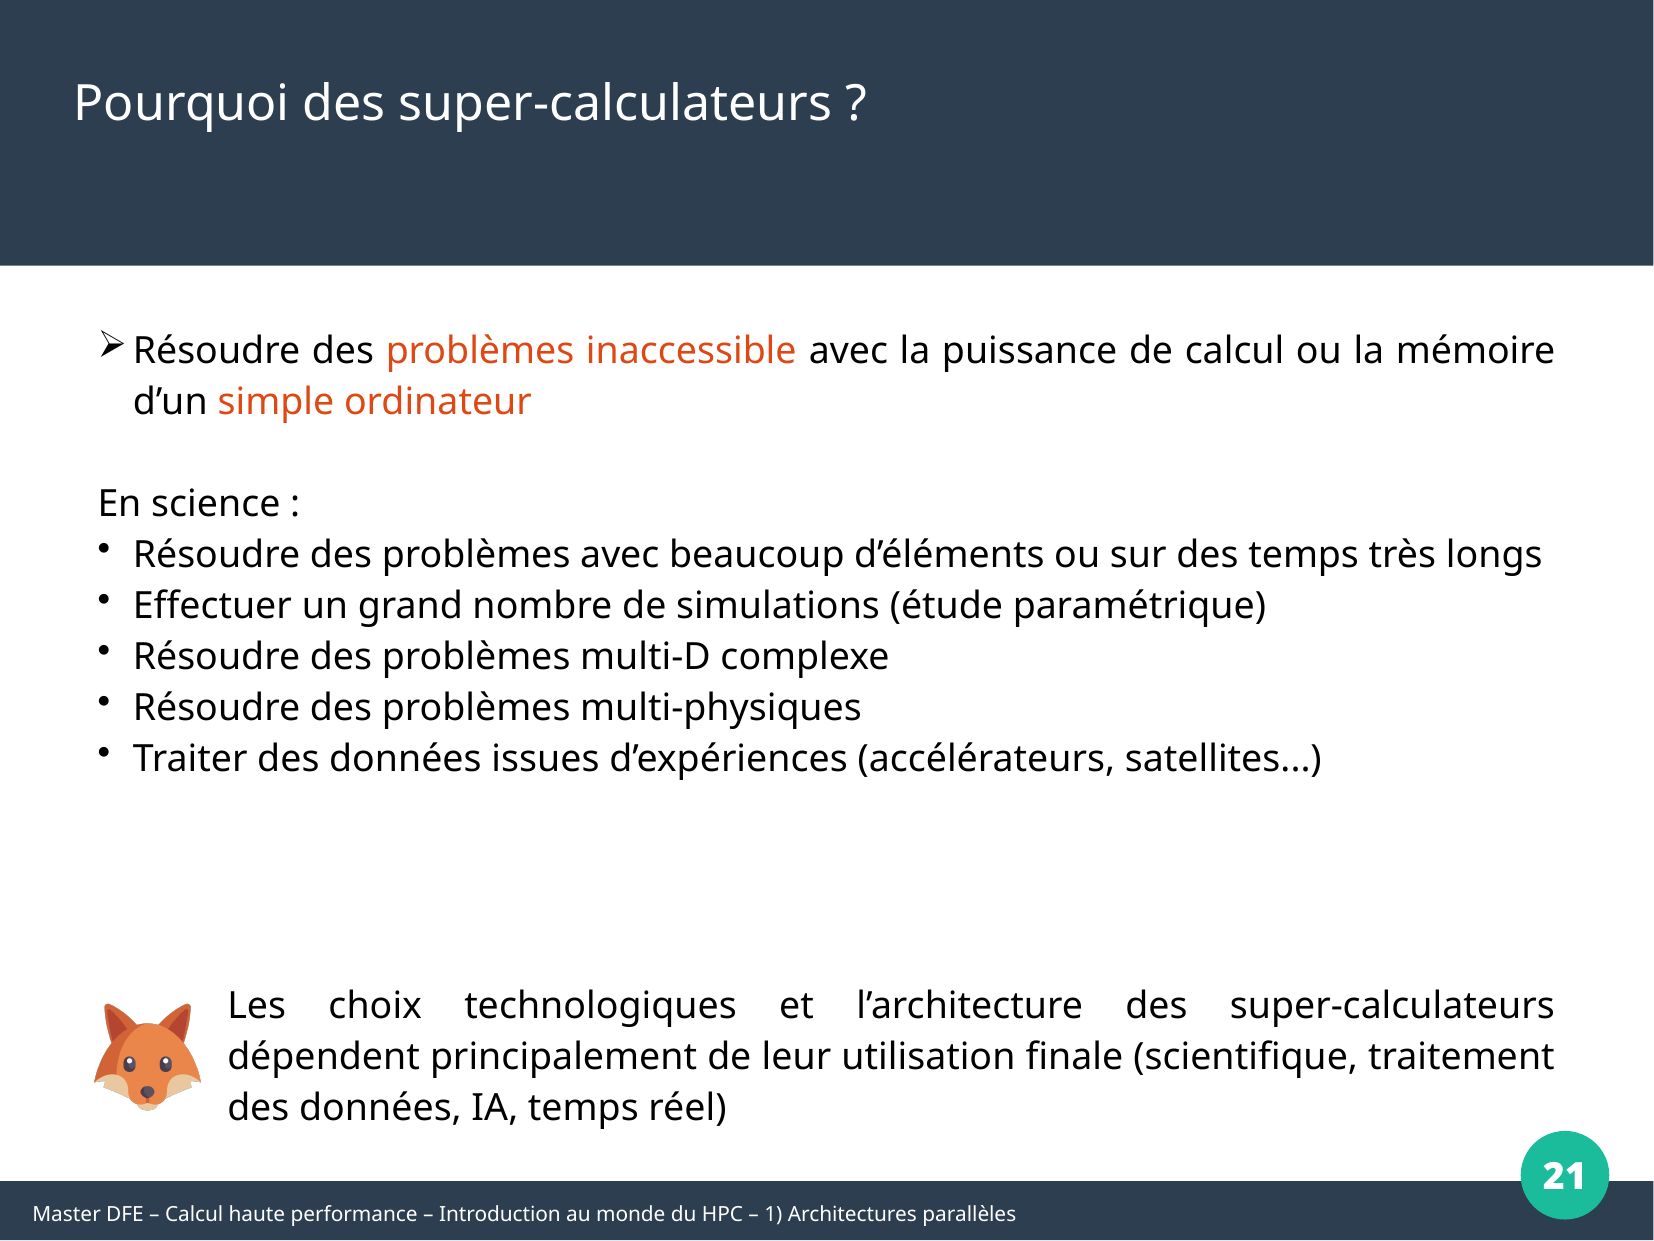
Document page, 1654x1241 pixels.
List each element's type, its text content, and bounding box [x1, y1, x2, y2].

text_box Pourquoi des super-calculateurs ? [59, 59, 1477, 187]
picture [94, 1003, 201, 1111]
text_box Master DFE – Calcul haute performance – Introduction au monde du HPC – 1) Architectures parallèles [17, 1191, 1436, 1235]
text_box Les choix technologiques et l’architecture des super-calculateurs dépendent principalement de leur utilisation finale (scientifique, traitement des données, IA, temps réel) [212, 971, 1571, 1164]
text_box Résoudre des problèmes inaccessible avec la puissance de calcul ou la mémoire d’un simple ordinateur En science : Résoudre des problèmes avec beaucoup d’éléments ou sur des temps très longs Effectuer un grand nombre de simulations (étude paramétrique) Résoudre des problèmes multi-D complexe Résoudre des problèmes multi-physiques Traiter des données issues d’expériences (accélérateurs, satellites...) [82, 315, 1571, 788]
